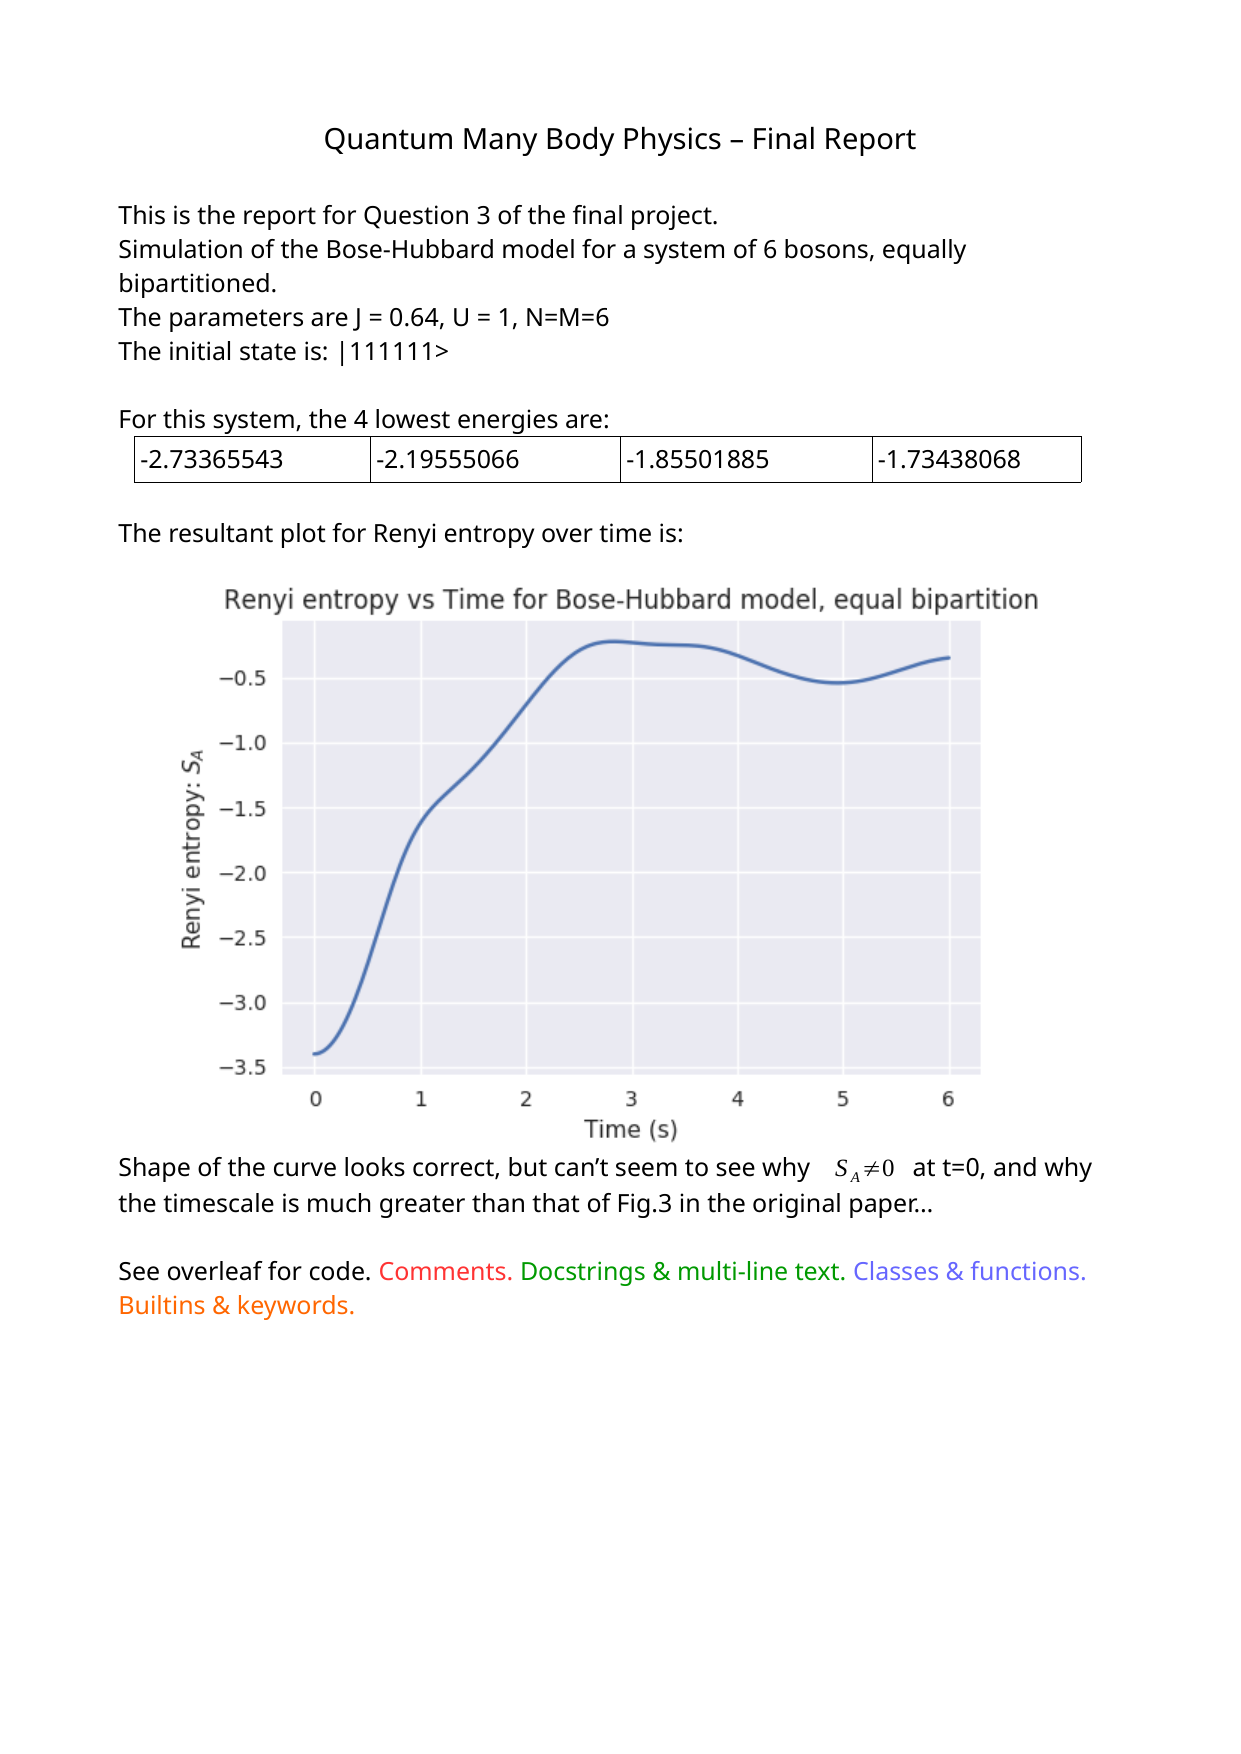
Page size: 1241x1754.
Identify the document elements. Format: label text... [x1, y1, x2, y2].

text For this system, the 4 lowest energies are: [118, 402, 1122, 436]
text The initial state is: |111111> [118, 334, 1122, 368]
text Quantum Many Body Physics – Final Report [118, 118, 1122, 158]
table_header -2.73365543 [135, 437, 370, 482]
text Shape of the curve looks correct, but can’t seem to see why at t=0, and why the timescale is much greater than that of Fig.3 in the original paper… [118, 1150, 1122, 1220]
text See overleaf for code. Comments. Docstrings & multi-line text. Classes & functions. Builtins & keywords. [118, 1254, 1122, 1322]
text The resultant plot for Renyi entropy over time is: [118, 516, 1122, 550]
table_header -1.85501885 [621, 437, 872, 482]
table_header -2.19555066 [371, 437, 620, 482]
table_header -1.73438068 [873, 437, 1081, 482]
text The parameters are J = 0.64, U = 1, N=M=6 [118, 300, 1122, 334]
picture [170, 549, 1071, 1150]
text This is the report for Question 3 of the final project. [118, 197, 1122, 232]
text Simulation of the Bose-Hubbard model for a system of 6 bosons, equally bipartitioned. [118, 232, 1122, 300]
